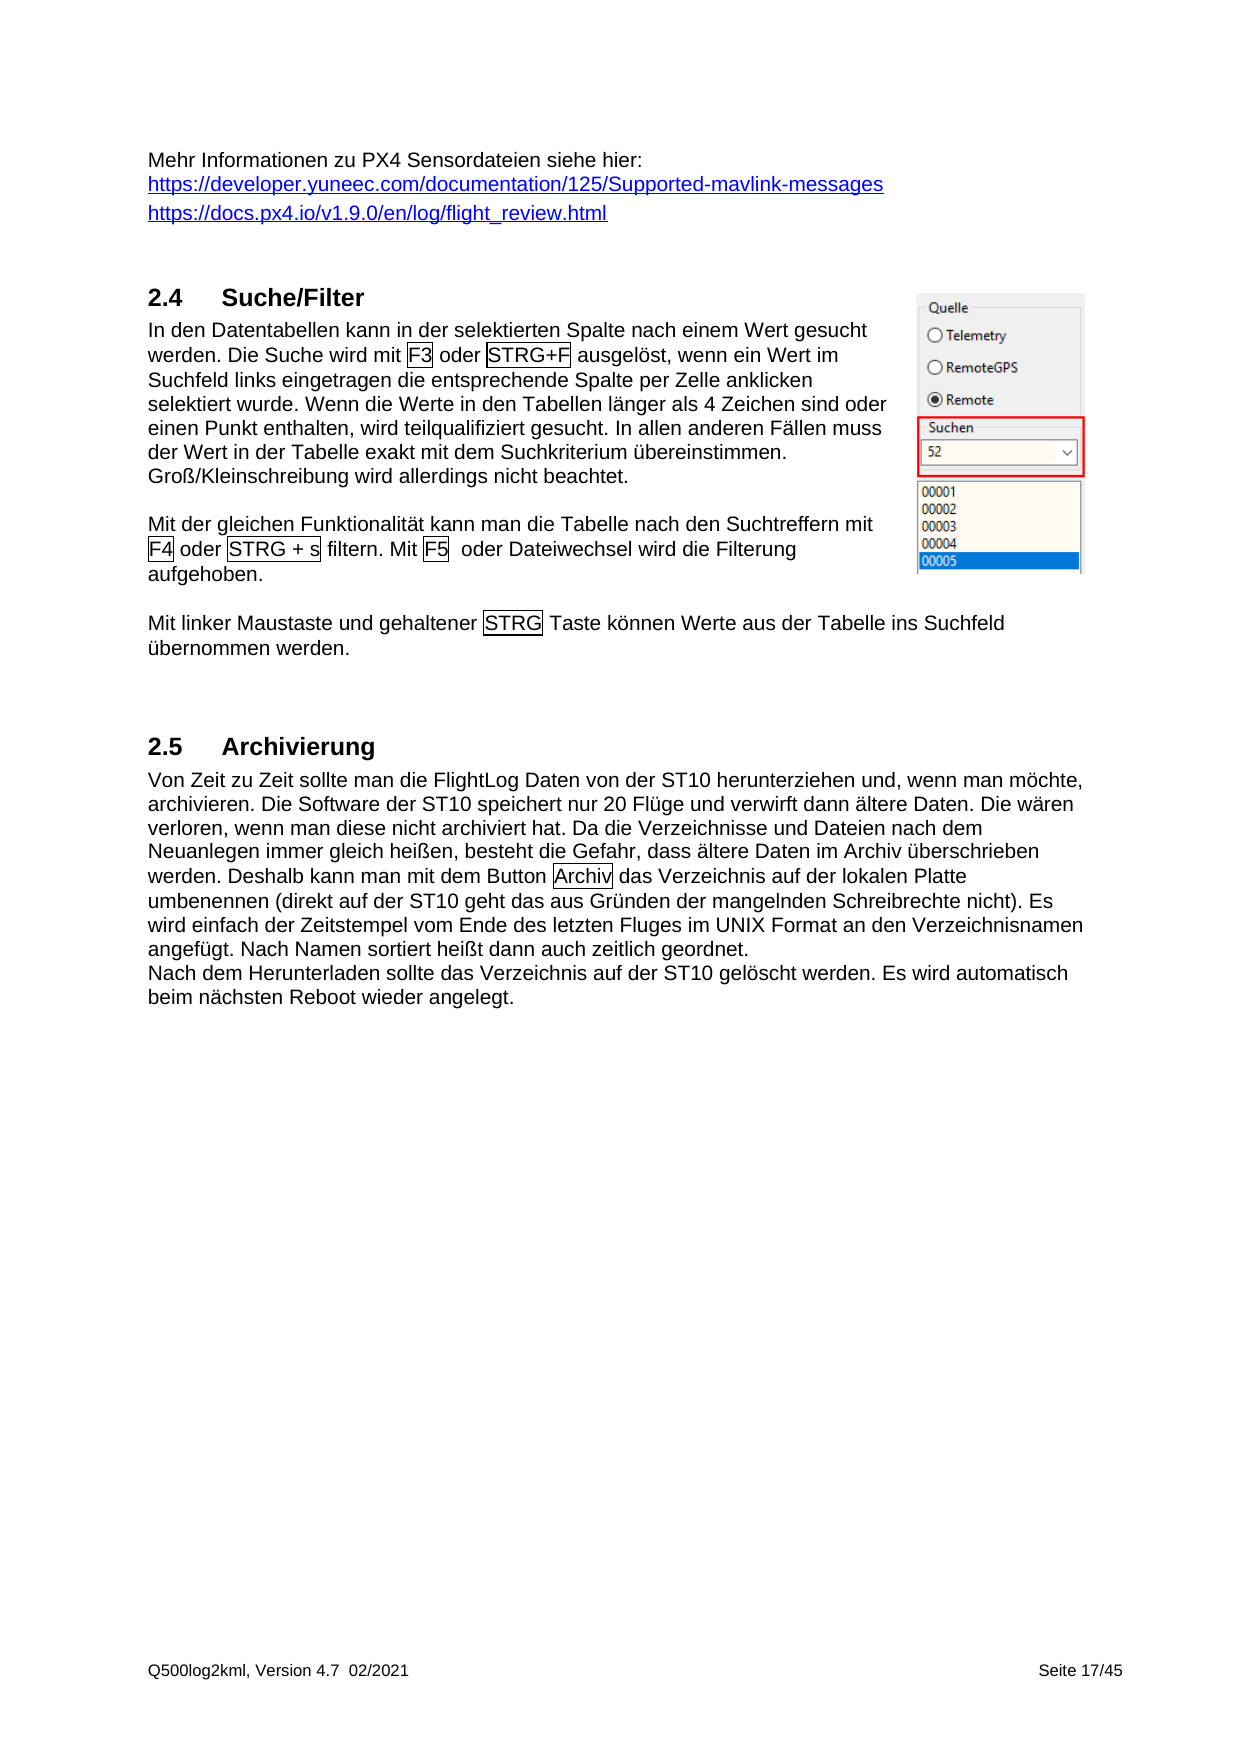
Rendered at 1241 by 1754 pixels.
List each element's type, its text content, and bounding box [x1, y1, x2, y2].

text In den Datentabellen kann in der selektierten Spalte nach einem Wert gesucht werden. Die Suche wird mit F3 oder STRG+F ausgelöst, wenn ein Wert im Suchfeld links eingetragen die entsprechende Spalte per Zelle anklicken selektiert wurde. Wenn die Werte in den Tabellen länger als 4 Zeichen sind oder einen Punkt enthalten, wird teilqualifiziert gesucht. In allen anderen Fällen muss der Wert in der Tabelle exakt mit dem Suchkriterium übereinstimmen. Groß/Kleinschreibung wird allerdings nicht beachtet. [148, 318, 916, 488]
subtitle Suche/Filter [148, 283, 1093, 312]
text https://developer.yuneec.com/documentation/125/Supported-mavlink-messages [148, 172, 1093, 196]
subtitle Archivierung [148, 732, 1093, 761]
text Mit linker Maustaste und gehaltener STRG Taste können Werte aus der Tabelle ins Suchfeld übernommen werden. [148, 609, 1093, 659]
text Mehr Informationen zu PX4 Sensordateien siehe hier: [148, 148, 1093, 172]
text Von Zeit zu Zeit sollte man die FlightLog Daten von der ST10 herunterziehen und, wenn man möchte, archivieren. Die Software der ST10 speichert nur 20 Flüge und verwirft dann ältere Daten. Die wären verloren, wenn man diese nicht archiviert hat. Da die Verzeichnisse und Dateien nach dem Neuanlegen immer gleich heißen, besteht die Gefahr, dass ältere Daten im Archiv überschrieben werden. Deshalb kann man mit dem Button Archiv das Verzeichnis auf der lokalen Platte umbenennen (direkt auf der ST10 geht das aus Gründen der mangelnden Schreibrechte nicht). Es wird einfach der Zeitstempel vom Ende des letzten Fluges im UNIX Format an den Verzeichnisnamen angefügt. Nach Namen sortiert heißt dann auch zeitlich geordnet. Nach dem Herunterladen sollte das Verzeichnis auf der ST10 gelöscht werden. Es wird automatisch beim nächsten Reboot wieder angelegt. [148, 767, 1093, 1009]
picture [916, 293, 1085, 574]
text https://docs.px4.io/v1.9.0/en/log/flight_review.html [148, 200, 1093, 224]
text Mit der gleichen Funktionalität kann man die Tabelle nach den Suchtreffern mit F4 oder STRG + s filtern. Mit F5 oder Dateiwechsel wird die Filterung aufgehoben. [148, 512, 1093, 586]
